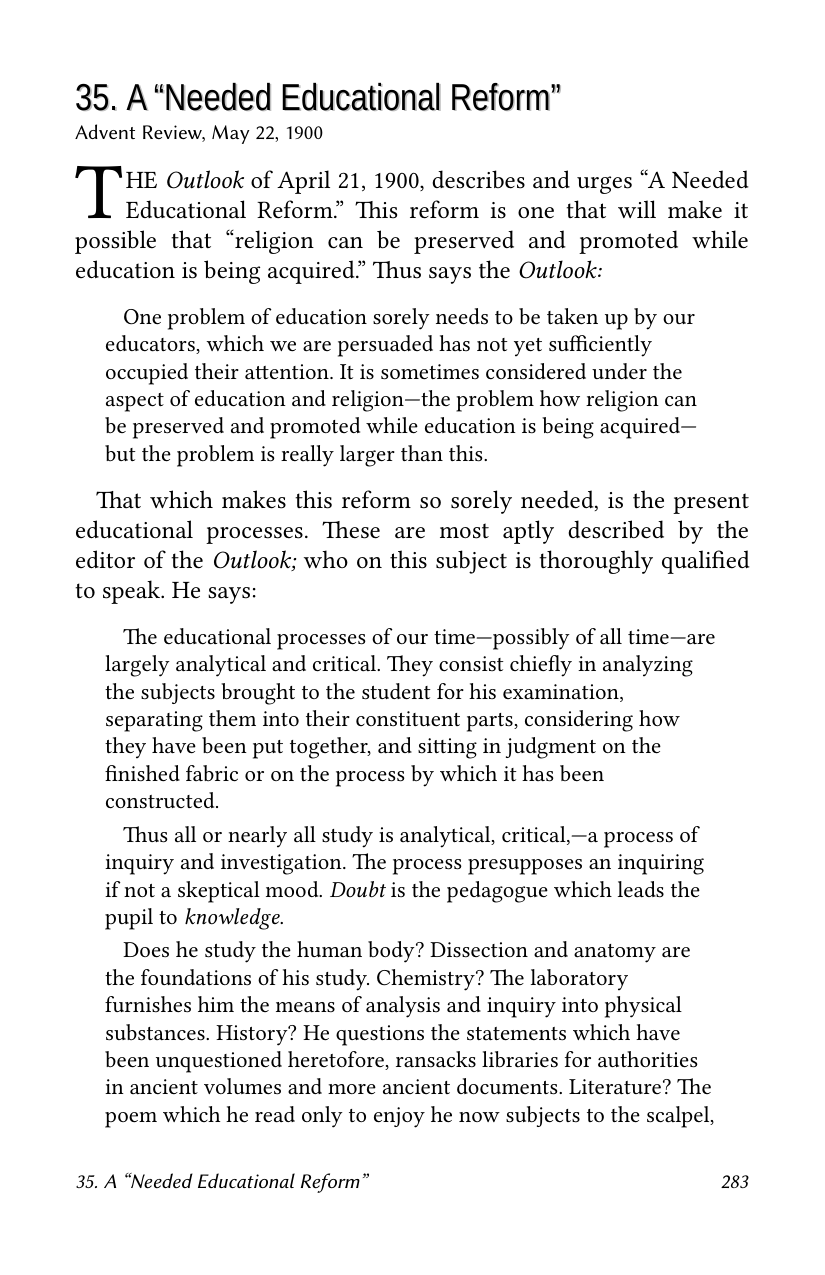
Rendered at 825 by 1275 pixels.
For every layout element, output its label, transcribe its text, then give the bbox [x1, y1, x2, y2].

title A “Needed Educational Reform” [75, 75, 750, 118]
text THE Outlook of April 21, 1900, describes and urges “A Needed Educational Reform.” This reform is one that will make it possible that “religion can be preserved and promoted while education is being acquired.” Thus says the Outlook: [75, 166, 750, 284]
text Advent Review, May 22, 1900 [75, 121, 750, 145]
text Thus all or nearly all study is analytical, critical,—a process of inquiry and investigation. The process presupposes an inquiring if not a skeptical mood. Doubt is the pedagogue which leads the pupil to knowledge. [105, 822, 720, 930]
text That which makes this reform so sorely needed, is the present educational processes. These are most aptly described by the editor of the Outlook; who on this subject is thoroughly qualified to speak. He says: [75, 486, 750, 604]
text One problem of education sorely needs to be taken up by our educators, which we are persuaded has not yet sufficiently occupied their attention. It is sometimes considered under the aspect of education and religion—the problem how religion can be preserved and promoted while education is being acquired—but the problem is really larger than this. [105, 304, 720, 467]
text The educational processes of our time—possibly of all time—are largely analytical and critical. They consist chiefly in analyzing the subjects brought to the student for his examination, separating them into their constituent parts, considering how they have been put together, and sitting in judgment on the finished fabric or on the process by which it has been constructed. [105, 624, 720, 814]
text Does he study the human body? Dissection and anatomy are the foundations of his study. Chemistry? The laboratory furnishes him the means of analysis and inquiry into physical substances. History? He questions the statements which have been unquestioned heretofore, ransacks libraries for authorities in ancient volumes and more ancient documents. Literature? The poem which he read only to enjoy he now subjects to the scalpel, [105, 937, 720, 1128]
